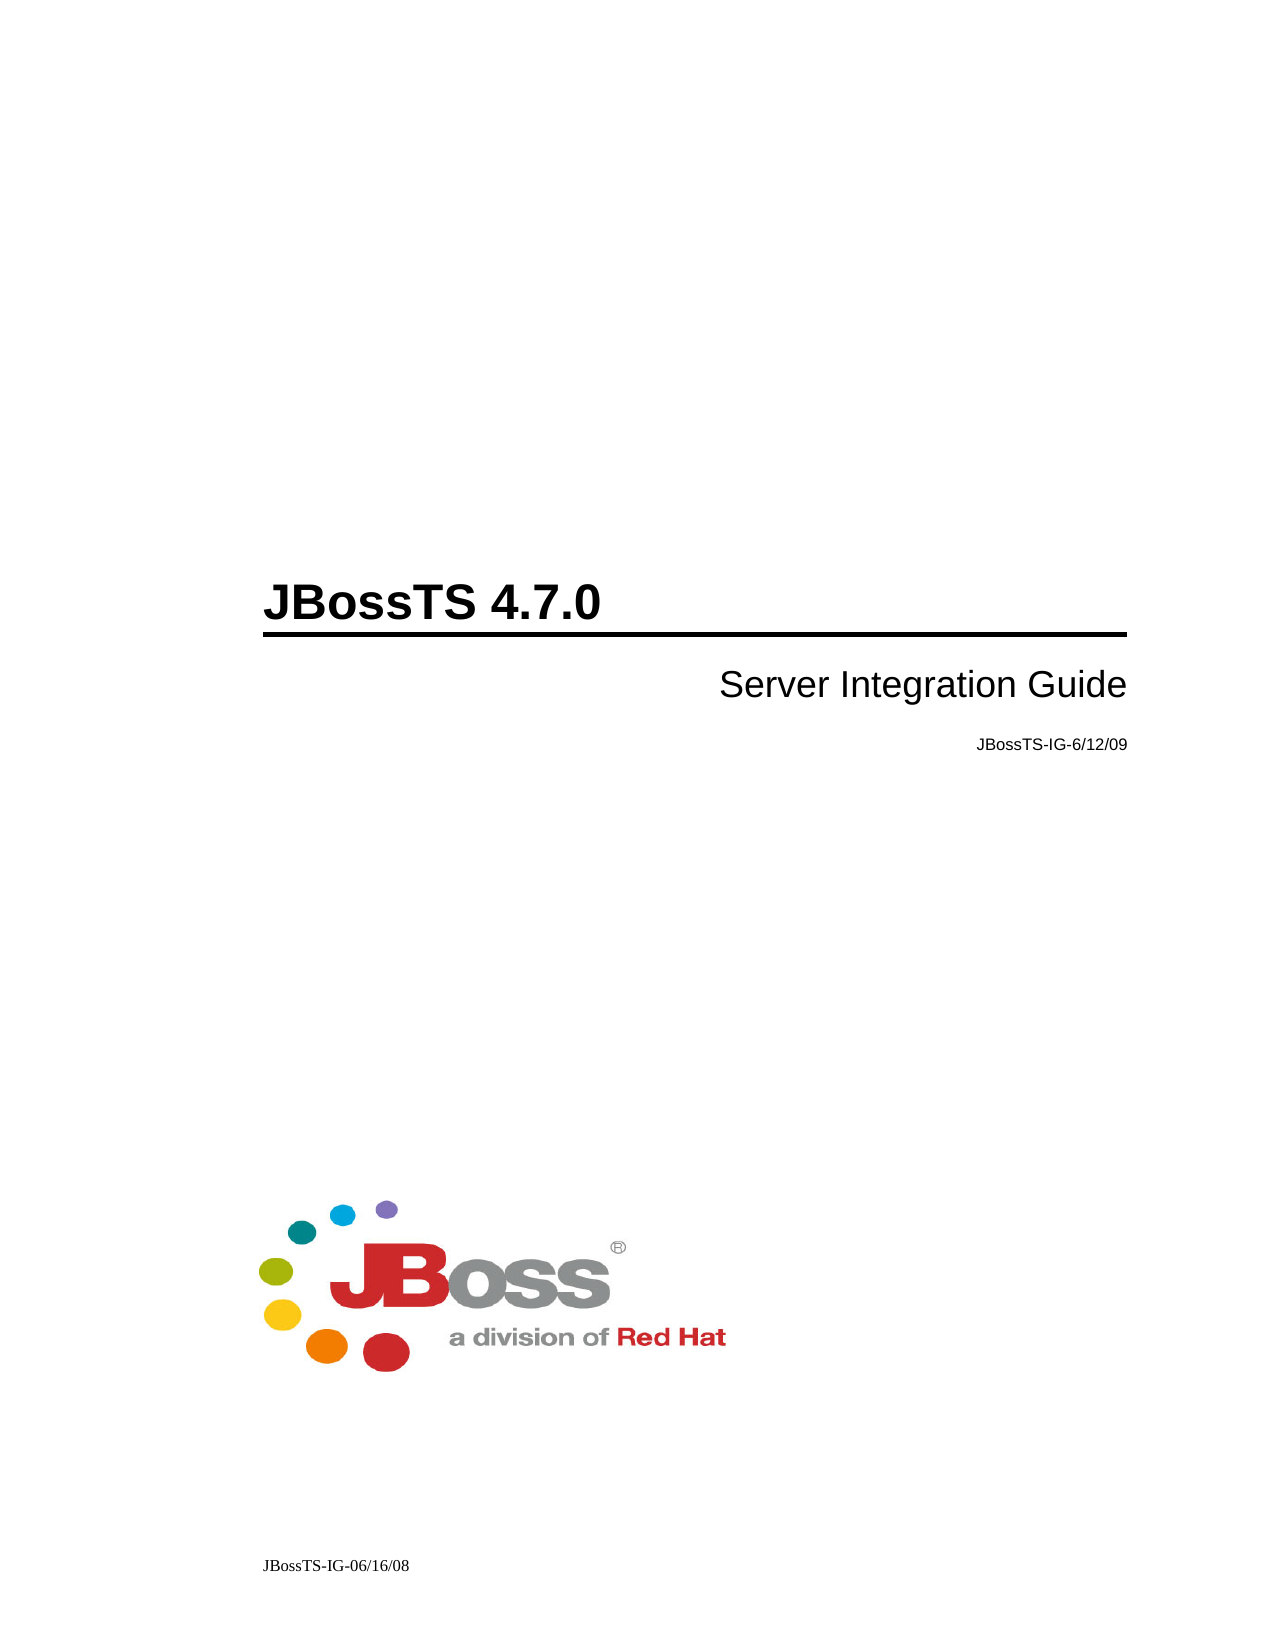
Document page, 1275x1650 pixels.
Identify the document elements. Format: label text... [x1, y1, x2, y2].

title JBossTS 4.7.0 [263, 573, 1127, 632]
subtitle Server Integration Guide [263, 662, 1127, 706]
picture [259, 1200, 726, 1372]
text JBossTS-IG-6/12/09 [263, 735, 1127, 754]
